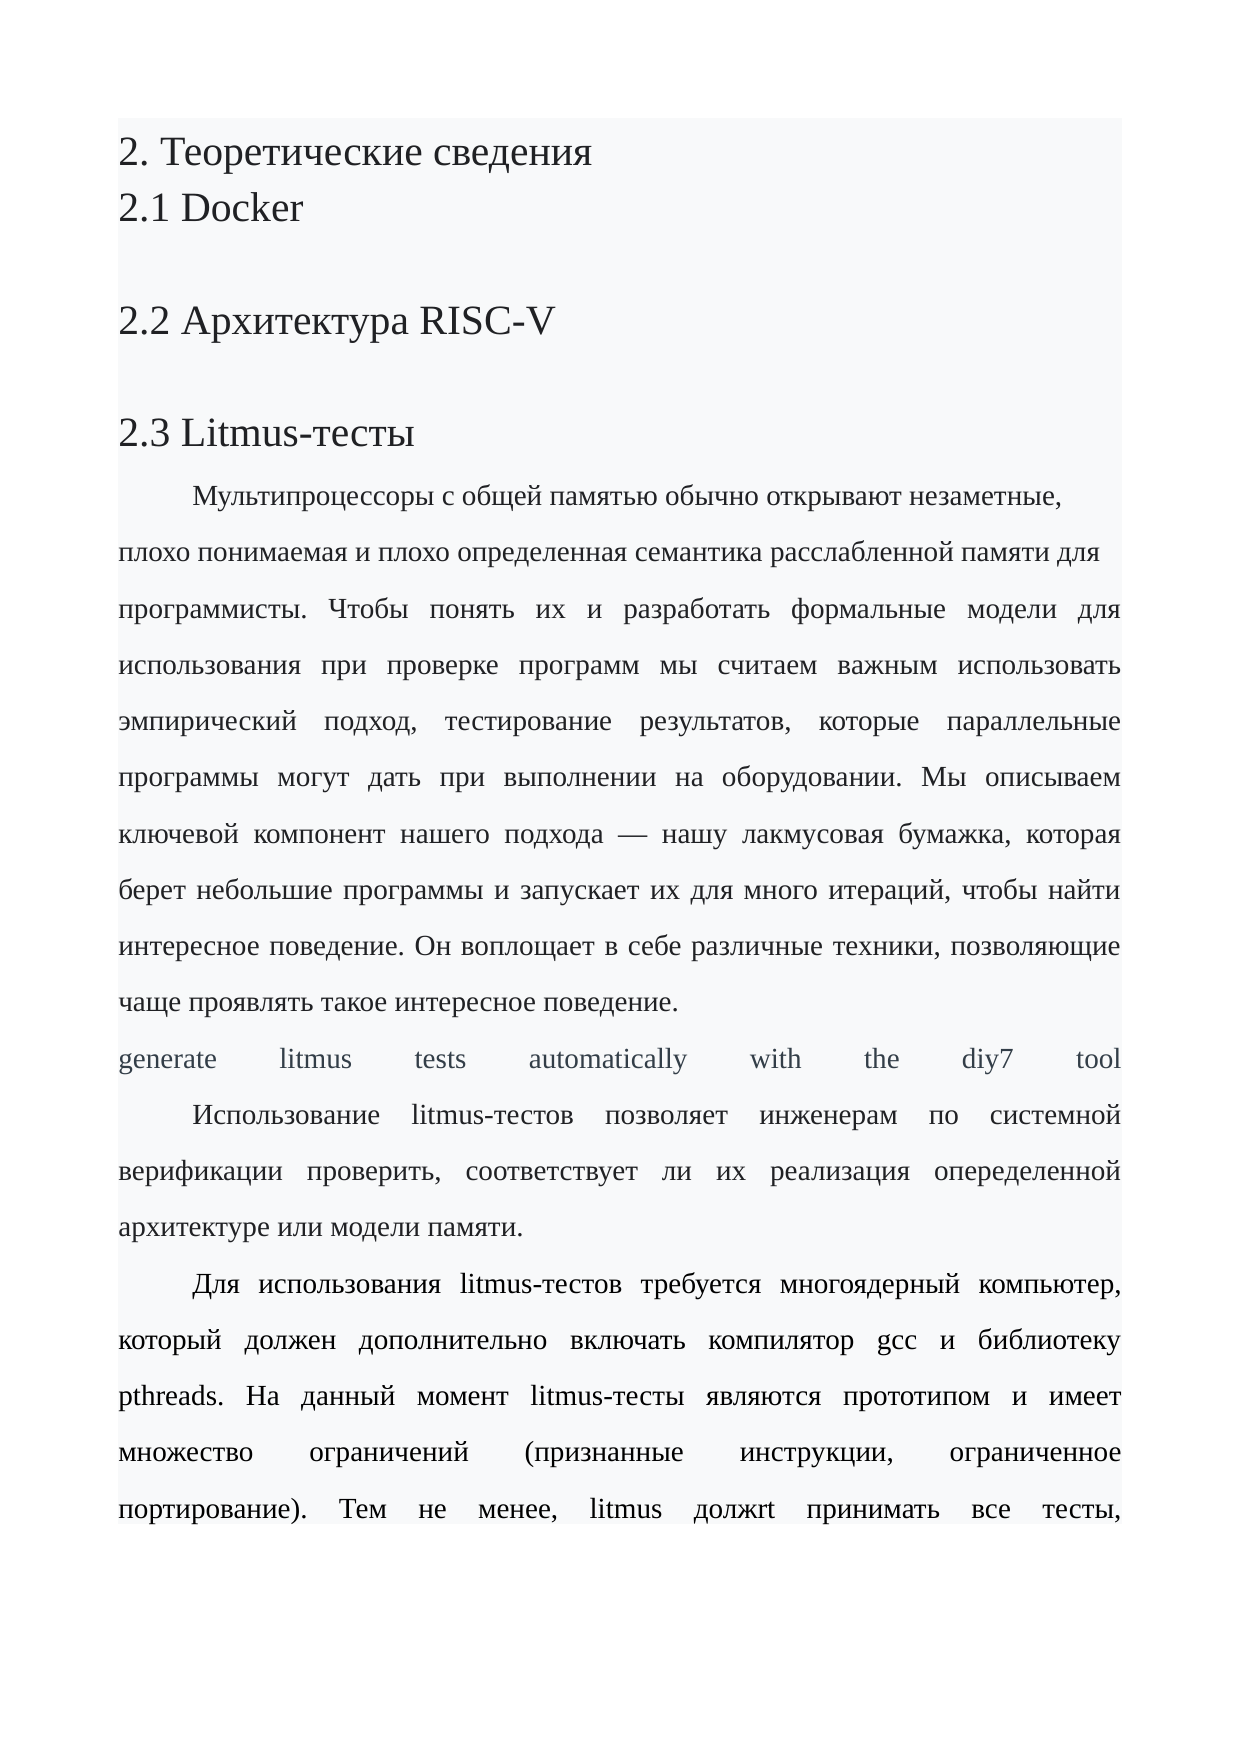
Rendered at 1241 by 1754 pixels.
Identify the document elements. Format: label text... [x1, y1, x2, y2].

text плохо понимаемая и плохо определенная семантика расслабленной памяти для [118, 512, 1122, 568]
text 2.2 Архитектура RISC-V [118, 287, 1122, 343]
subtitle generate litmus tests automatically with the diy7 tool Использование litmus-тестов позволяет инженерам по системной верификации проверить, соответствует ли их реализация опеределенной архитектуре или модели памяти. [118, 1018, 1122, 1243]
text программисты. Чтобы понять их и разработать формальные модели для использования при проверке программ мы считаем важным использовать эмпирический подход, тестирование результатов, которые параллельные программы могут дать при выполнении на оборудовании. Мы описываем ключевой компонент нашего подхода — нашу лакмусовая бумажка, которая берет небольшие программы и запускает их для много итераций, чтобы найти интересное поведение. Он воплощает в себе различные техники, позволяющие чаще проявлять такое интересное поведение. [118, 568, 1122, 1018]
text Мультипроцессоры с общей памятью обычно открывают незаметные, [118, 456, 1122, 512]
text 2.1 Docker [118, 174, 1122, 231]
text 2. Теоретические сведения [118, 118, 1122, 174]
text Для использования litmus-тестов требуется многоядерный компьютер, который должен дополнительно включать компилятор gcc и библиотеку pthreads. На данный момент litmus-тесты являются прототипом и имеет множество ограничений (признанные инструкции, ограниченное портирование). Тем не менее, litmus должrt принимать все тесты, [118, 1243, 1122, 1524]
text 2.3 Litmus-тесты [118, 399, 1122, 456]
